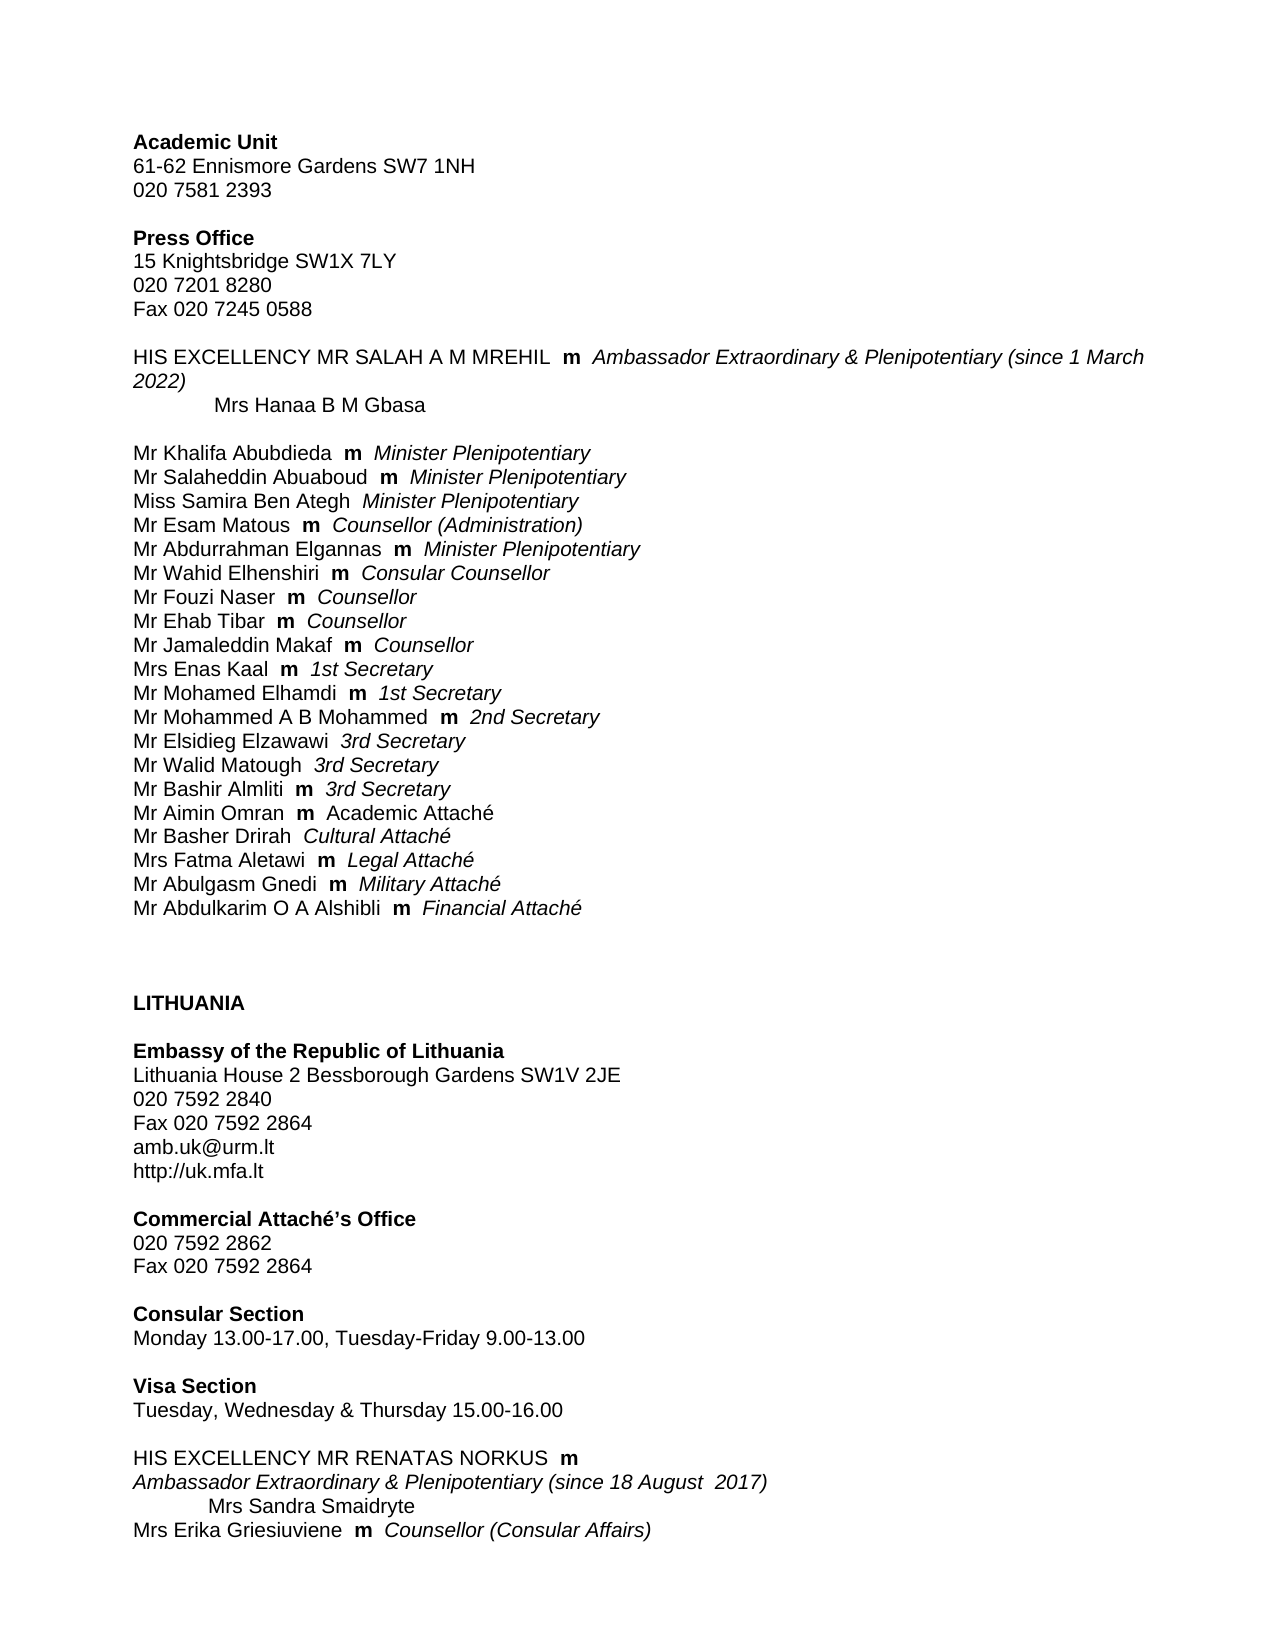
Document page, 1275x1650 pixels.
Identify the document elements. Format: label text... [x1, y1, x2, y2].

text Fax 020 7245 0588 [133, 297, 1181, 321]
text Mr Khalifa Abubdieda m Minister Plenipotentiary [133, 441, 1181, 465]
text Press Office [133, 225, 1181, 249]
text Mr Abdurrahman Elgannas m Minister Plenipotentiary [133, 537, 1181, 561]
text Mr Bashir Almliti m 3rd Secretary [133, 776, 1181, 800]
text Fax 020 7592 2864 [133, 1111, 1181, 1134]
text Mr Mohammed A B Mohammed m 2nd Secretary [133, 704, 1181, 728]
text Mrs Sandra Smaidryte [133, 1494, 1181, 1518]
text Academic Unit [133, 129, 1181, 153]
text http://uk.mfa.lt [133, 1158, 1181, 1182]
text Mrs Fatma Aletawi m Legal Attaché [133, 848, 1181, 872]
text Lithuania House 2 Bessborough Gardens SW1V 2JE [133, 1063, 1181, 1087]
text Mr Ehab Tibar m Counsellor [133, 609, 1181, 633]
text Mr Salaheddin Abuaboud m Minister Plenipotentiary [133, 465, 1181, 489]
text Mr Jamaleddin Makaf m Counsellor [133, 633, 1181, 657]
text Mr Mohamed Elhamdi m 1st Secretary [133, 681, 1181, 704]
text 020 7581 2393 [133, 177, 1181, 201]
text Mrs Erika Griesiuviene m Counsellor (Consular Affairs) [133, 1518, 1181, 1542]
text 020 7592 2862 [133, 1230, 1181, 1254]
text Mr Fouzi Naser m Counsellor [133, 585, 1181, 609]
text Ambassador Extraordinary & Plenipotentiary (since 18 August 2017) [133, 1470, 1181, 1494]
text Commercial Attaché’s Office [133, 1206, 1181, 1230]
text Tuesday, Wednesday & Thursday 15.00-16.00 [133, 1398, 1181, 1422]
text Embassy of the Republic of Lithuania [133, 1039, 1181, 1063]
text Monday 13.00-17.00, Tuesday-Friday 9.00-13.00 [133, 1326, 1181, 1350]
text Mr Elsidieg Elzawawi 3rd Secretary [133, 728, 1181, 752]
text Mr Esam Matous m Counsellor (Administration) [133, 513, 1181, 537]
text HIS EXCELLENCY MR SALAH A M MREHIL m Ambassador Extraordinary & Plenipotentiary (since 1 March 2022) [133, 345, 1181, 393]
text 020 7592 2840 [133, 1087, 1181, 1111]
text Fax 020 7592 2864 [133, 1254, 1181, 1278]
text Mr Abdulkarim O A Alshibli m Financial Attaché [133, 896, 1181, 920]
text Mr Basher Drirah Cultural Attaché [133, 824, 1181, 848]
text 61-62 Ennismore Gardens SW7 1NH [133, 153, 1181, 177]
text Mr Abulgasm Gnedi m Military Attaché [133, 872, 1181, 896]
text amb.uk@urm.lt [133, 1134, 1181, 1158]
subtitle LITHUANIA [133, 991, 1181, 1015]
text Mr Wahid Elhenshiri m Consular Counsellor [133, 561, 1181, 585]
text 15 Knightsbridge SW1X 7LY [133, 249, 1181, 273]
text Miss Samira Ben Ategh Minister Plenipotentiary [133, 489, 1181, 513]
text Mrs Enas Kaal m 1st Secretary [133, 657, 1181, 681]
text Consular Section [133, 1302, 1181, 1326]
text Visa Section [133, 1374, 1181, 1398]
text Mr Walid Matough 3rd Secretary [133, 752, 1181, 776]
text 020 7201 8280 [133, 273, 1181, 297]
text HIS EXCELLENCY MR RENATAS NORKUS m [133, 1446, 1181, 1470]
text Mrs Hanaa B M Gbasa [133, 393, 1181, 417]
text Mr Aimin Omran m Academic Attaché [133, 800, 1181, 824]
